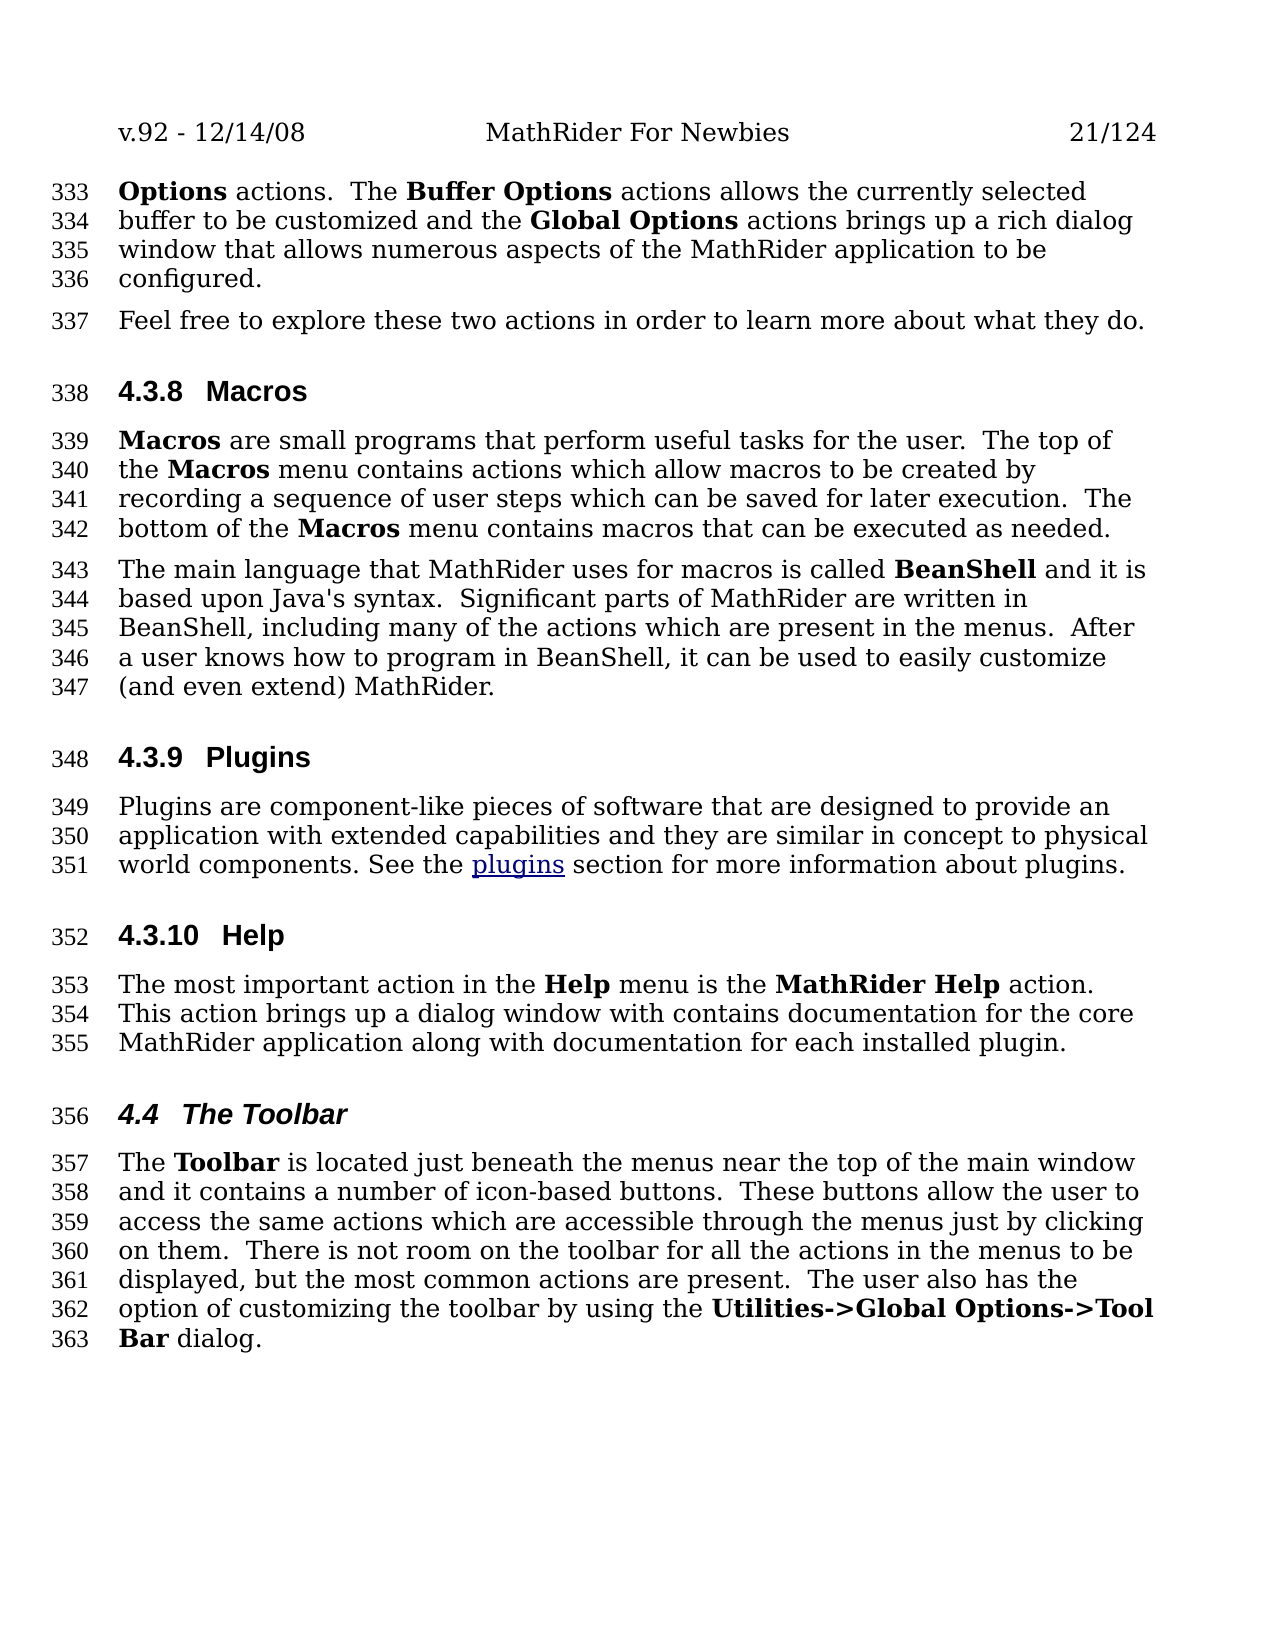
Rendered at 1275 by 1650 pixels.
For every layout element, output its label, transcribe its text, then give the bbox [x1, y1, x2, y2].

subtitle Plugins [118, 740, 1157, 774]
text The most important action in the Help menu is the MathRider Help action. This action brings up a dialog window with contains documentation for the core MathRider application along with documentation for each installed plugin. [118, 970, 1157, 1058]
subtitle Help [118, 918, 1157, 952]
text Plugins are component-like pieces of software that are designed to provide an application with extended capabilities and they are similar in concept to physical world components. See the plugins section for more information about plugins. [118, 792, 1157, 879]
text Macros are small programs that perform useful tasks for the user. The top of the Macros menu contains actions which allow macros to be created by recording a sequence of user steps which can be saved for later execution. The bottom of the Macros menu contains macros that can be executed as needed. [118, 426, 1157, 543]
text Feel free to explore these two actions in order to learn more about what they do. [118, 306, 1157, 335]
subtitle Macros [118, 374, 1157, 408]
text The main language that MathRider uses for macros is called BeanShell and it is based upon Java's syntax. Significant parts of MathRider are written in BeanShell, including many of the actions which are present in the menus. After a user knows how to program in BeanShell, it can be used to easily customize (and even extend) MathRider. [118, 555, 1157, 701]
text Options actions. The Buffer Options actions allows the currently selected buffer to be customized and the Global Options actions brings up a rich dialog window that allows numerous aspects of the MathRider application to be configured. [118, 177, 1157, 294]
text The Toolbar is located just beneath the menus near the top of the main window and it contains a number of icon-based buttons. These buttons allow the user to access the same actions which are accessible through the menus just by clicking on them. There is not room on the toolbar for all the actions in the menus to be displayed, but the most common actions are present. The user also has the option of customizing the toolbar by using the Utilities->Global Options->Tool Bar dialog. [118, 1148, 1157, 1353]
subtitle The Toolbar [118, 1097, 1157, 1130]
